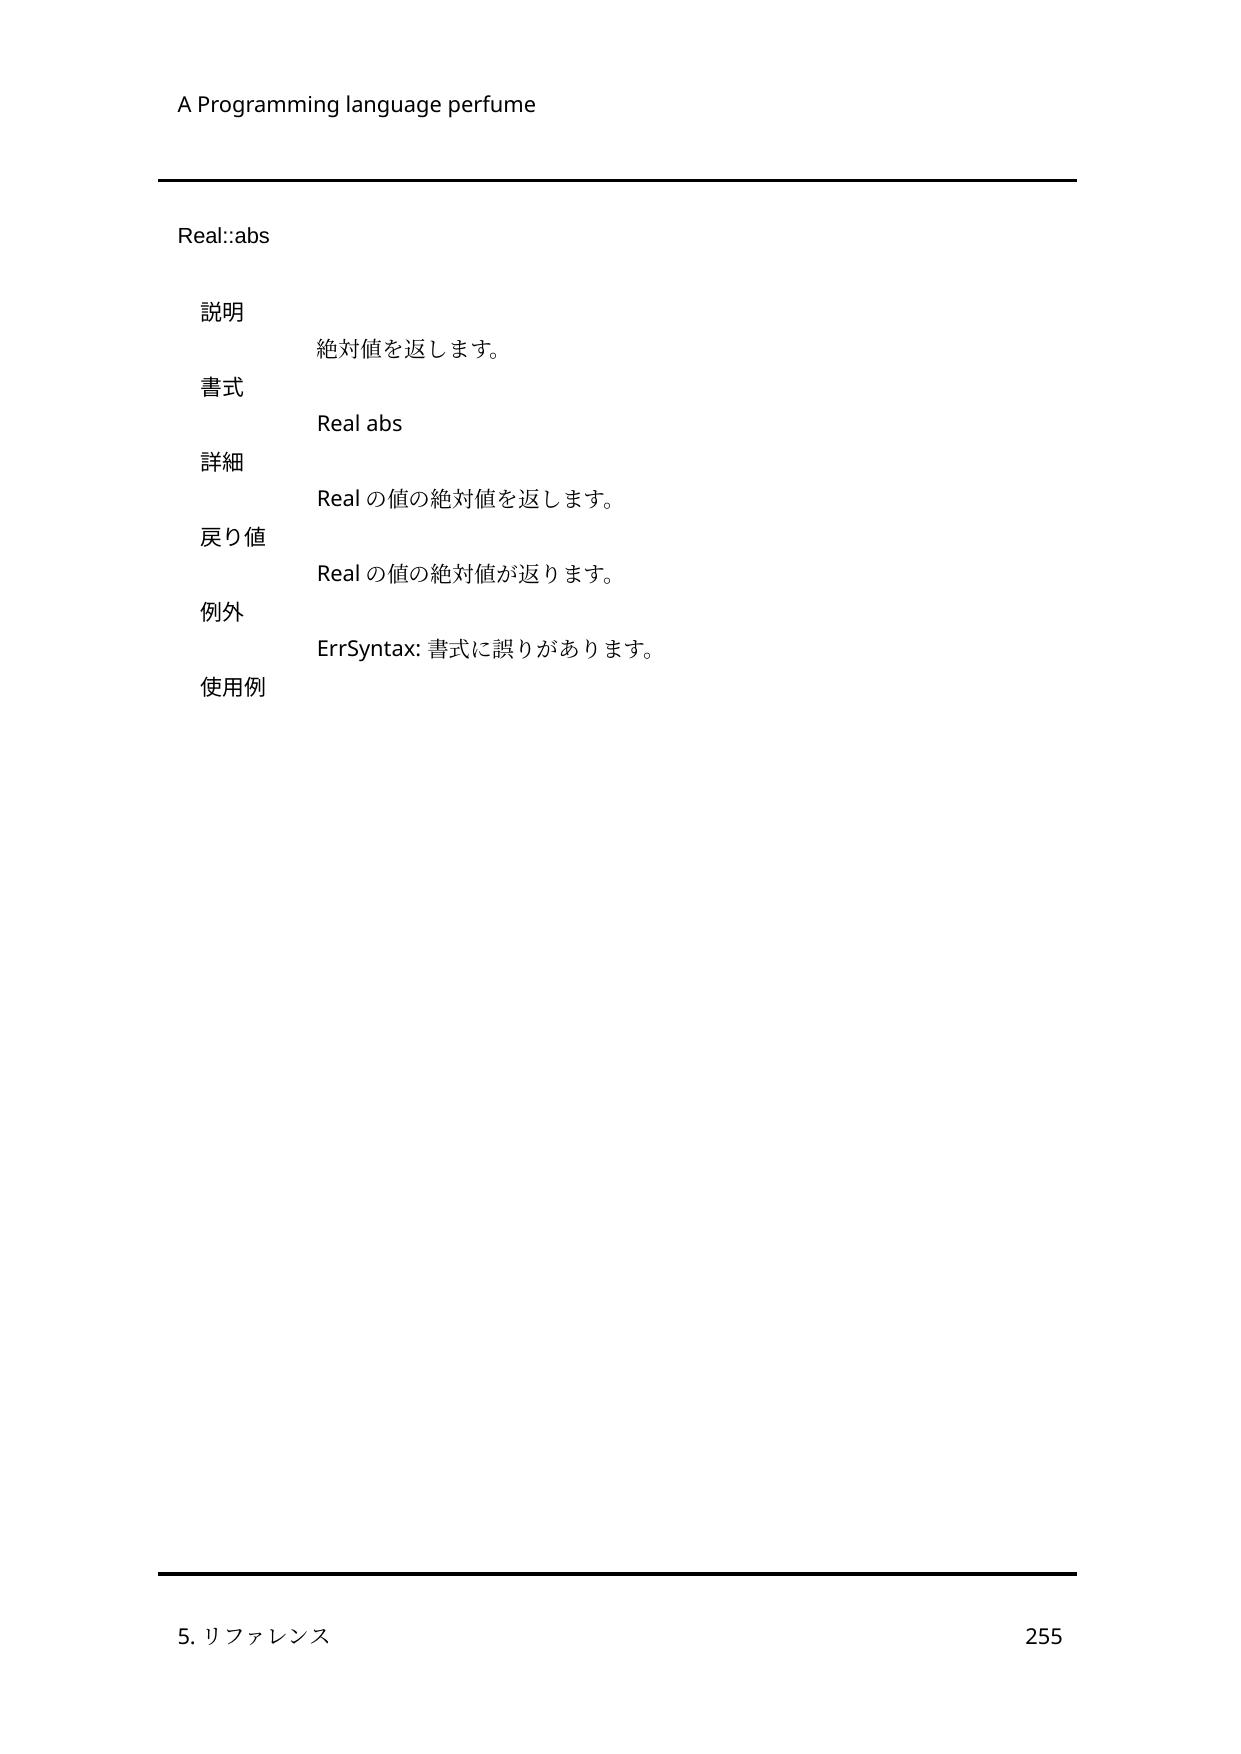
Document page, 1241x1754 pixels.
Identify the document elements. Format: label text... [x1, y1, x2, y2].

table_cell Real abs [317, 367, 1063, 442]
table_cell 詳細 [200, 442, 317, 517]
table_cell 例外 [200, 592, 317, 667]
table_cell 書式 [200, 367, 317, 442]
table_cell 戻り値 [200, 517, 317, 592]
table_cell 使用例 [200, 667, 317, 742]
table_cell ErrSyntax: 書式に誤りがあります。 [317, 592, 1063, 667]
table_cell Realの値の絶対値が返ります。 [317, 517, 1063, 592]
subtitle Real::abs [177, 217, 1063, 254]
table_cell [317, 667, 1063, 742]
table_header 説明 [200, 292, 317, 367]
table_header 絶対値を返します。 [317, 292, 1063, 367]
table_cell Realの値の絶対値を返します。 [317, 442, 1063, 517]
